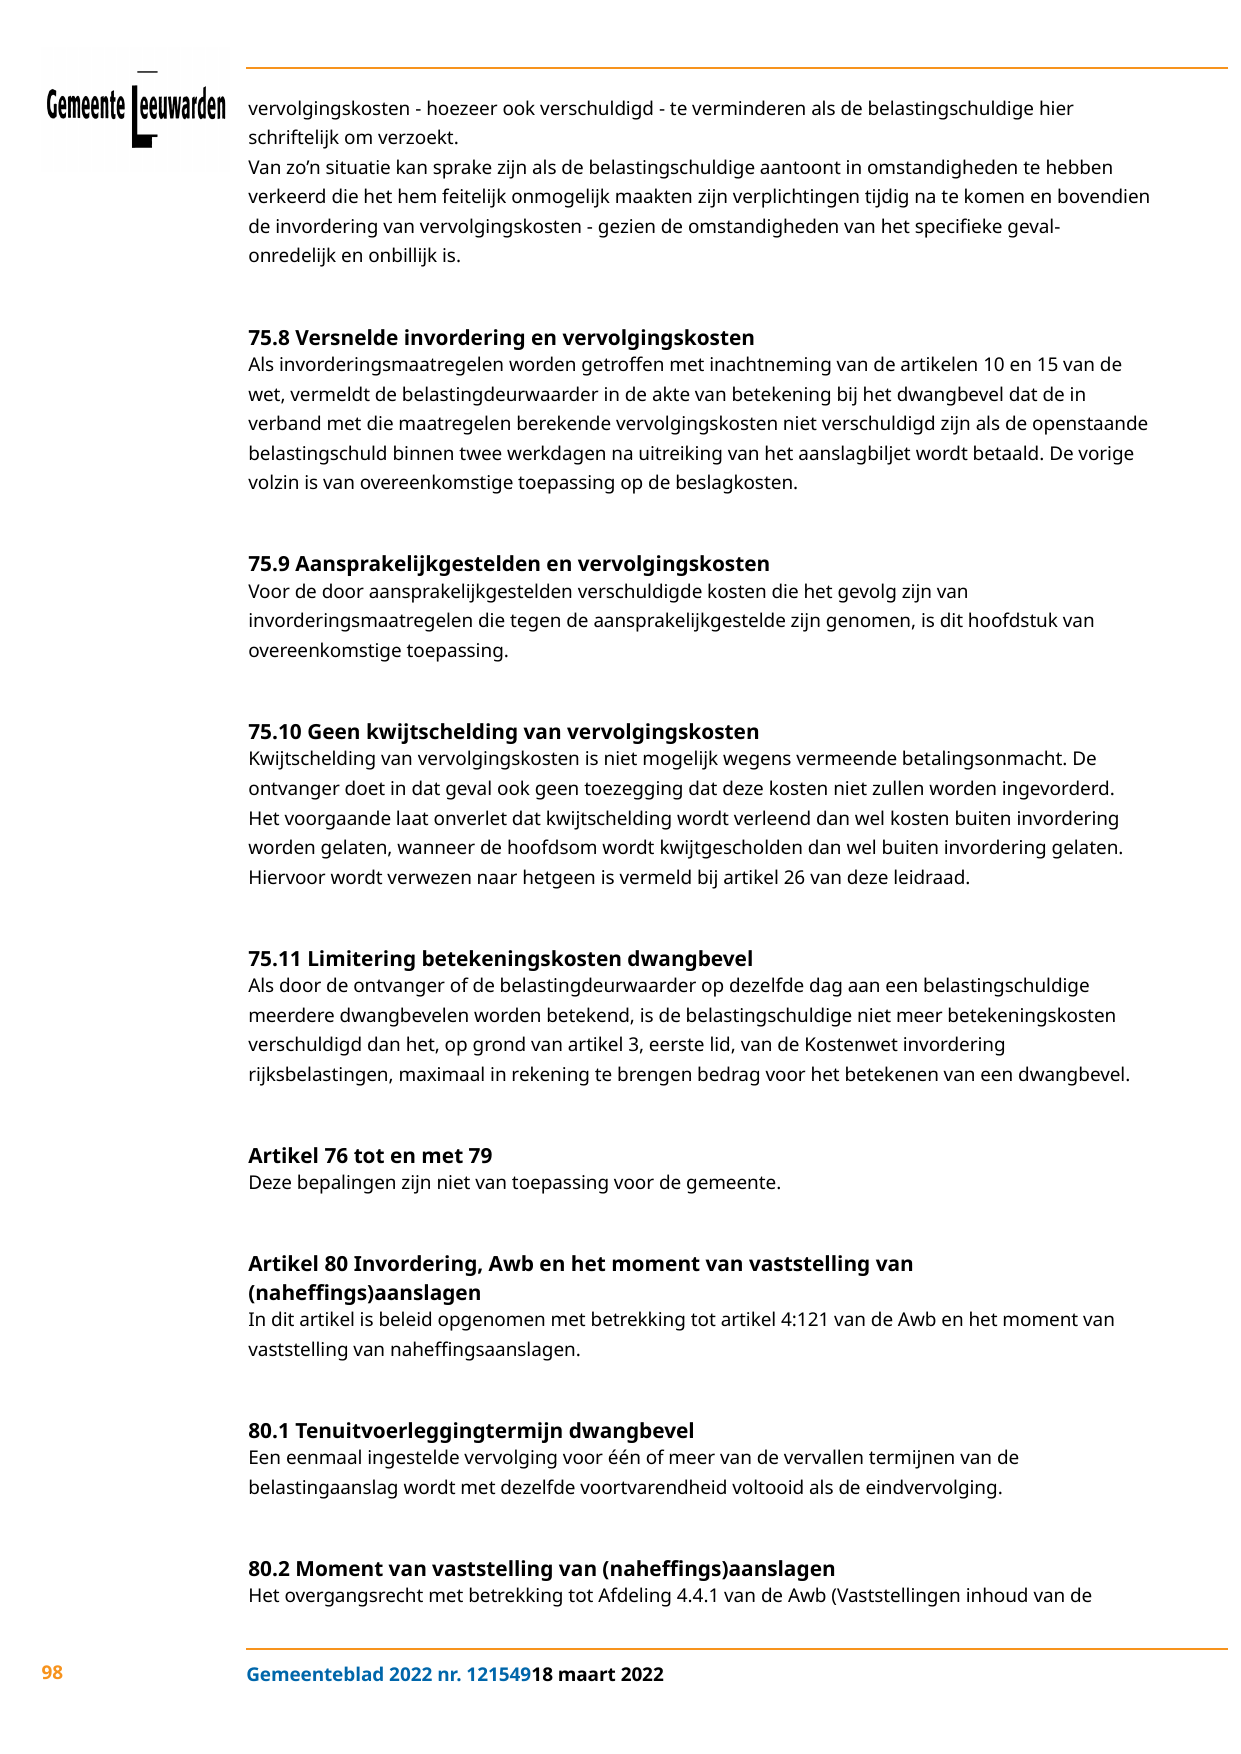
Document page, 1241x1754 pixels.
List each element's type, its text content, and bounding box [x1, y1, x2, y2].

text Voor de door aansprakelijkgestelden verschuldigde kosten die het gevolg zijn van invorderingsmaatregelen die tegen de aansprakelijkgestelde zijn genomen, is dit hoofdstuk van overeenkomstige toepassing. [248, 578, 1152, 663]
text Het voorgaande laat onverlet dat kwijtschelding wordt verleend dan wel kosten buiten invordering worden gelaten, wanneer de hoofdsom wordt kwijtgescholden dan wel buiten invordering gelaten. Hiervoor wordt verwezen naar hetgeen is vermeld bij artikel 26 van deze leidraad. [248, 805, 1152, 889]
text In dit artikel is beleid opgenomen met betrekking tot artikel 4:121 van de Awb en het moment van vaststelling van naheffingsaanslagen. [248, 1306, 1152, 1362]
text 75.10 Geen kwijtschelding van vervolgingskosten [248, 717, 1152, 746]
text Deze bepalingen zijn niet van toepassing voor de gemeente. [248, 1169, 1152, 1195]
text Artikel 80 Invordering, Awb en het moment van vaststelling van (naheffings)aanslagen [248, 1249, 1152, 1306]
text 75.8 Versnelde invordering en vervolgingskosten [248, 323, 1152, 351]
text Van zo’n situatie kan sprake zijn als de belastingschuldige aantoont in omstandigheden te hebben verkeerd die het hem feitelijk onmogelijk maakten zijn verplichtingen tijdig na te komen en bovendien de invordering van vervolgingskosten - gezien de omstandigheden van het specifieke geval- onredelijk en onbillijk is. [248, 154, 1152, 268]
text 75.11 Limitering betekeningskosten dwangbevel [248, 944, 1152, 972]
text Kwijtschelding van vervolgingskosten is niet mogelijk wegens vermeende betalingsonmacht. De ontvanger doet in dat geval ook geen toezegging dat deze kosten niet zullen worden ingevorderd. [248, 746, 1152, 801]
text Een eenmaal ingestelde vervolging voor één of meer van de vervallen termijnen van de belastingaanslag wordt met dezelfde voortvarendheid voltooid als de eindvervolging. [248, 1444, 1152, 1500]
picture [41, 47, 231, 172]
text 80.2 Moment van vaststelling van (naheffings)aanslagen [248, 1554, 1152, 1582]
text Het overgangsrecht met betrekking tot Afdeling 4.4.1 van de Awb (Vaststellingen inhoud van de [248, 1582, 1152, 1608]
text Als door de ontvanger of de belastingdeurwaarder op dezelfde dag aan een belastingschuldige meerdere dwangbevelen worden betekend, is de belastingschuldige niet meer betekeningskosten verschuldigd dan het, op grond van artikel 3, eerste lid, van de Kostenwet invordering rijksbelastingen, maximaal in rekening te brengen bedrag voor het betekenen van een dwangbevel. [248, 972, 1152, 1087]
text Als invorderingsmaatregelen worden getroffen met inachtneming van de artikelen 10 en 15 van de wet, vermeldt de belastingdeurwaarder in de akte van betekening bij het dwangbevel dat de in verband met die maatregelen berekende vervolgingskosten niet verschuldigd zijn als de openstaande belastingschuld binnen twee werkdagen na uitreiking van het aanslagbiljet wordt betaald. De vorige volzin is van overeenkomstige toepassing op de beslagkosten. [248, 351, 1152, 495]
text 80.1 Tenuitvoerleggingtermijn dwangbevel [248, 1416, 1152, 1444]
text vervolgingskosten - hoezeer ook verschuldigd - te verminderen als de belastingschuldige hier schriftelijk om verzoekt. [248, 95, 1152, 150]
text 75.9 Aansprakelijkgestelden en vervolgingskosten [248, 549, 1152, 578]
text Artikel 76 tot en met 79 [248, 1141, 1152, 1169]
